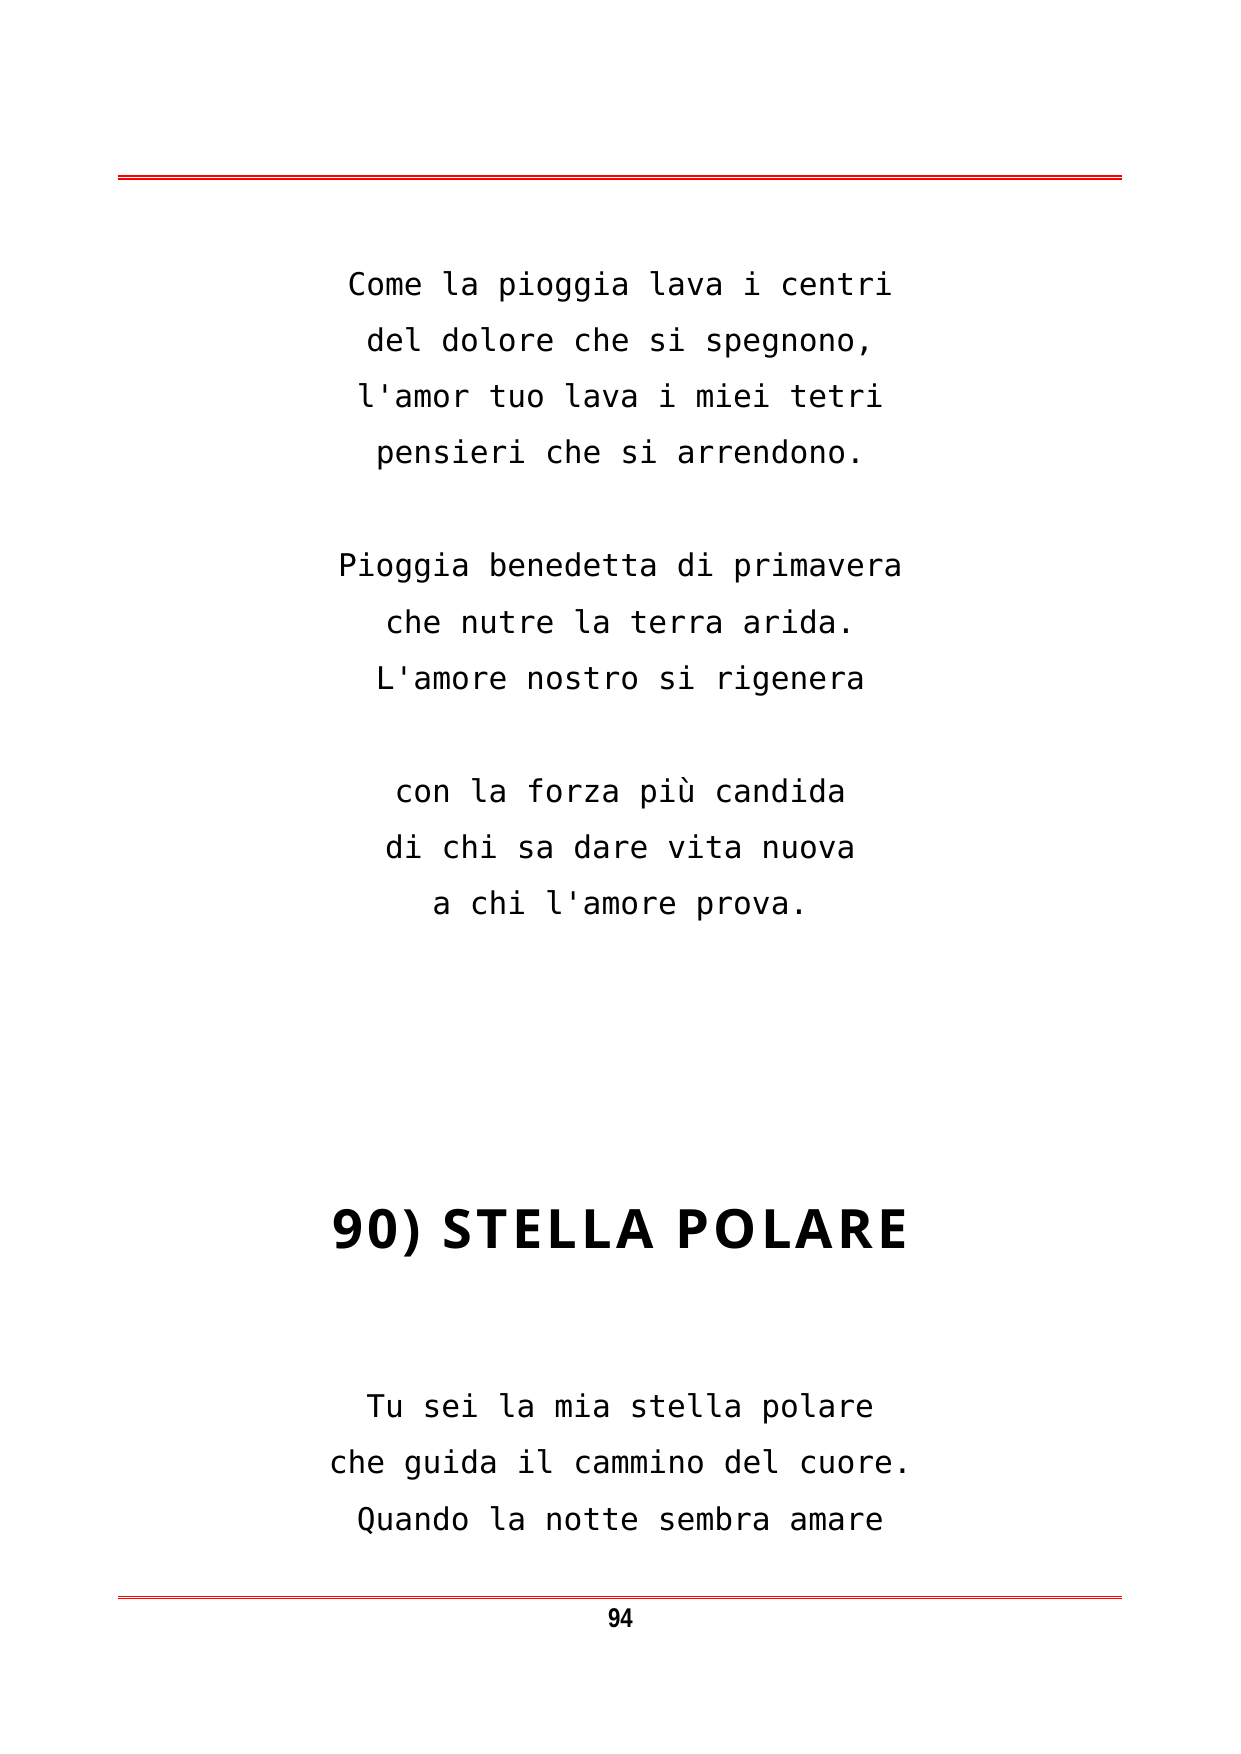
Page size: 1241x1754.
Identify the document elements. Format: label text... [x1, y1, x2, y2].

text di chi sa dare vita nuova [118, 829, 1122, 866]
text Tu sei la mia stella polare [118, 1388, 1122, 1425]
text L'amore nostro si rigenera [118, 660, 1122, 697]
text Come la pioggia lava i centri [118, 266, 1122, 302]
text Quando la notte sembra amare [118, 1501, 1122, 1538]
text con la forza più candida [118, 773, 1122, 809]
text pensieri che si arrendono. [118, 435, 1122, 471]
text che guida il cammino del cuore. [118, 1445, 1122, 1481]
text a chi l'amore prova. [118, 886, 1122, 922]
title 90) Stella polare [118, 1191, 1122, 1265]
text del dolore che si spegnono, [118, 322, 1122, 358]
text Pioggia benedetta di primavera [118, 548, 1122, 584]
text l'amor tuo lava i miei tetri [118, 378, 1122, 415]
text che nutre la terra arida. [118, 604, 1122, 640]
